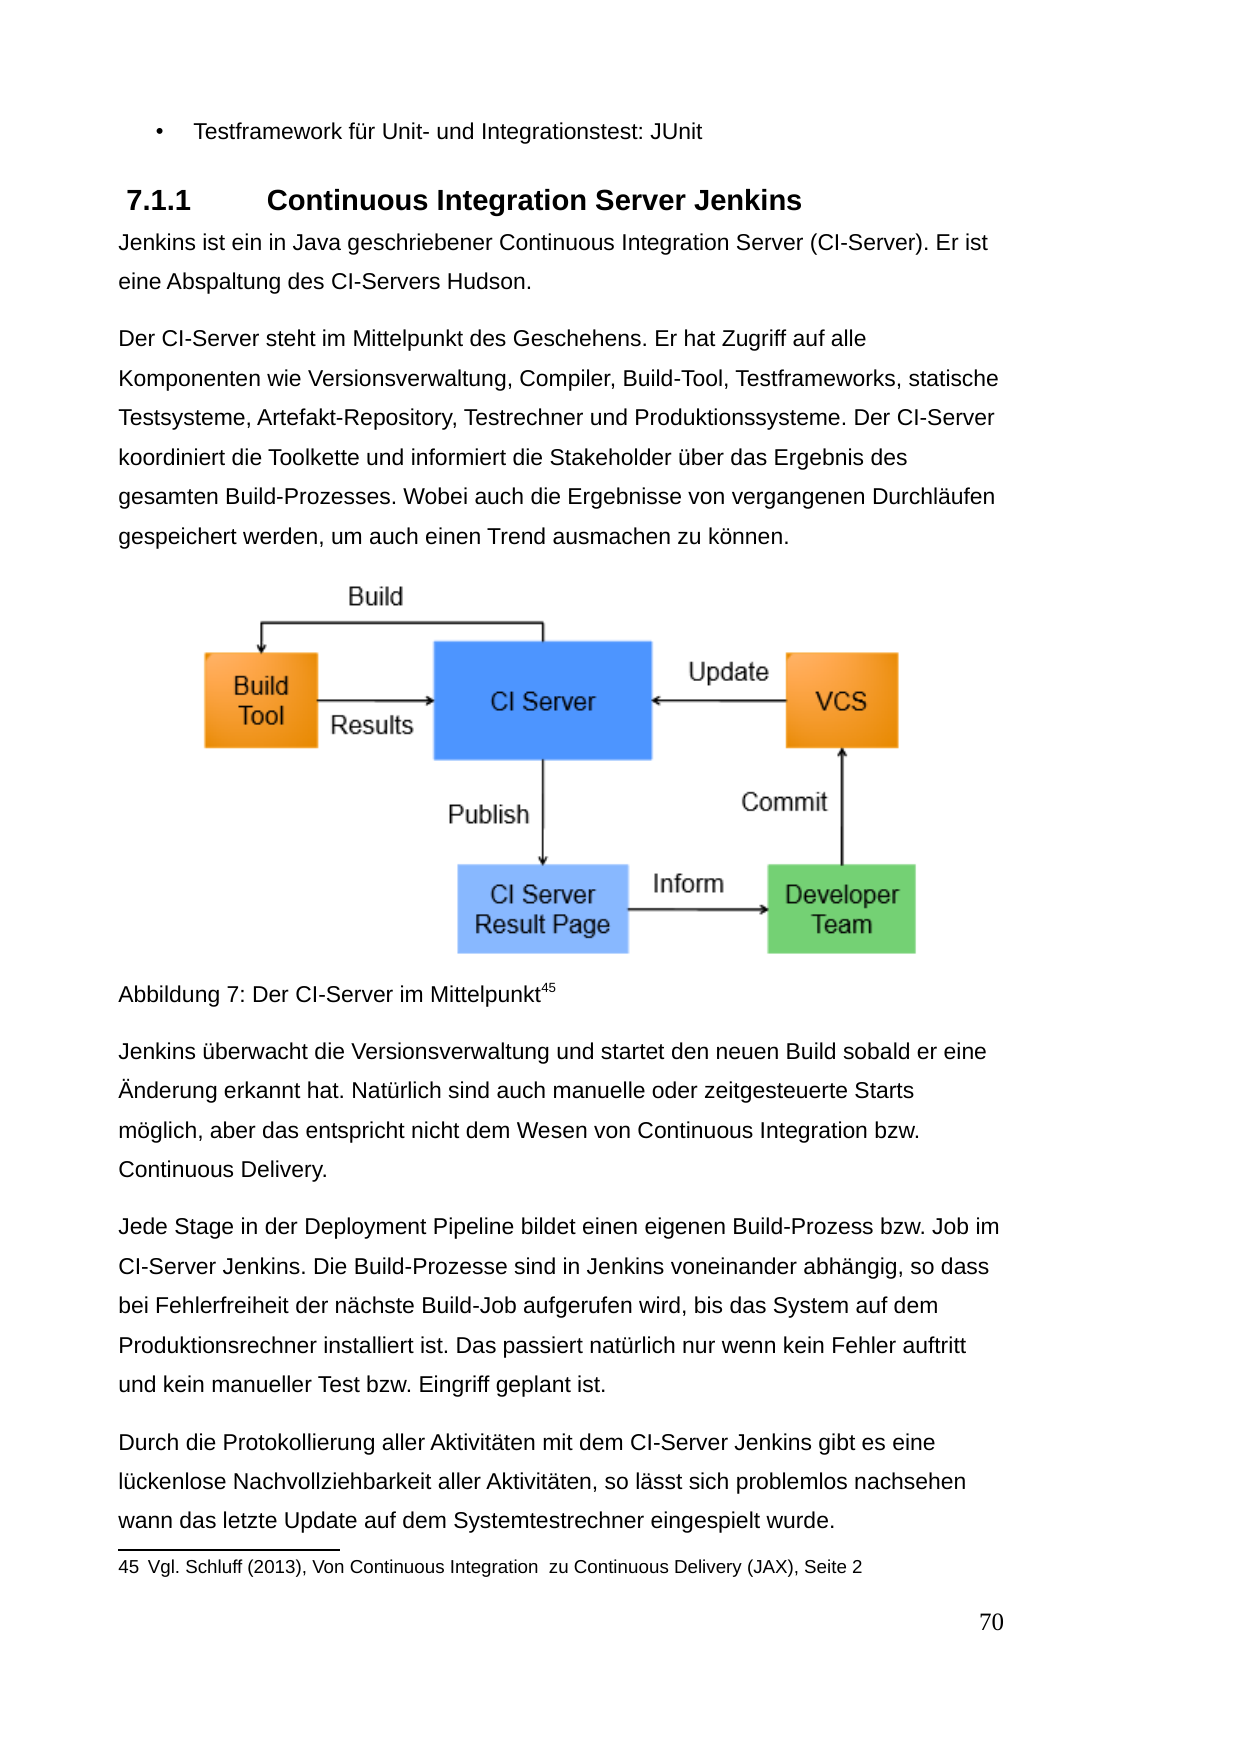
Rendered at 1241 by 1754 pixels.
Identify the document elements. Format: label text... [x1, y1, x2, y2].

picture [195, 580, 927, 968]
text Vgl. Schluff (2013), Von Continuous Integration zu Continuous Delivery (JAX), Seite 2 [118, 1556, 1004, 1578]
list Testframework für Unit- und Integrationstest: JUnit [156, 118, 1004, 144]
text Jenkins überwacht die Versionsverwaltung und startet den neuen Build sobald er eine Änderung erkannt hat. Natürlich sind auch manuelle oder zeitgesteuerte Starts möglich, aber das entspricht nicht dem Wesen von Continuous Integration bzw. Continuous Delivery. [118, 1038, 1004, 1182]
text Durch die Protokollierung aller Aktivitäten mit dem CI-Server Jenkins gibt es eine lückenlose Nachvollziehbarkeit aller Aktivitäten, so lässt sich problemlos nachsehen wann das letzte Update auf dem Systemtestrechner eingespielt wurde. [118, 1428, 1004, 1534]
text Jenkins ist ein in Java geschriebener Continuous Integration Server (CI-Server). Er ist eine Abspaltung des CI-Servers Hudson. [118, 229, 1004, 294]
text Abbildung 7: Der CI-Server im Mittelpunkt [118, 968, 1004, 1007]
text Der CI-Server steht im Mittelpunkt des Geschehens. Er hat Zugriff auf alle Komponenten wie Versionsverwaltung, Compiler, Build-Tool, Testframeworks, statische Testsysteme, Artefakt-Repository, Testrechner und Produktionssysteme. Der CI-Server koordiniert die Toolkette und informiert die Stakeholder über das Ergebnis des gesamten Build-Prozesses. Wobei auch die Ergebnisse von vergangenen Durchläufen gespeichert werden, um auch einen Trend ausmachen zu können. [118, 325, 1004, 549]
text Jede Stage in der Deployment Pipeline bildet einen eigenen Build-Prozess bzw. Job im CI-Server Jenkins. Die Build-Prozesse sind in Jenkins voneinander abhängig, so dass bei Fehlerfreiheit der nächste Build-Job aufgerufen wird, bis das System auf dem Produktionsrechner installiert ist. Das passiert natürlich nur wenn kein Fehler auftritt und kein manueller Test bzw. Eingriff geplant ist. [118, 1213, 1004, 1398]
subtitle Continuous Integration Server Jenkins [118, 183, 1004, 216]
